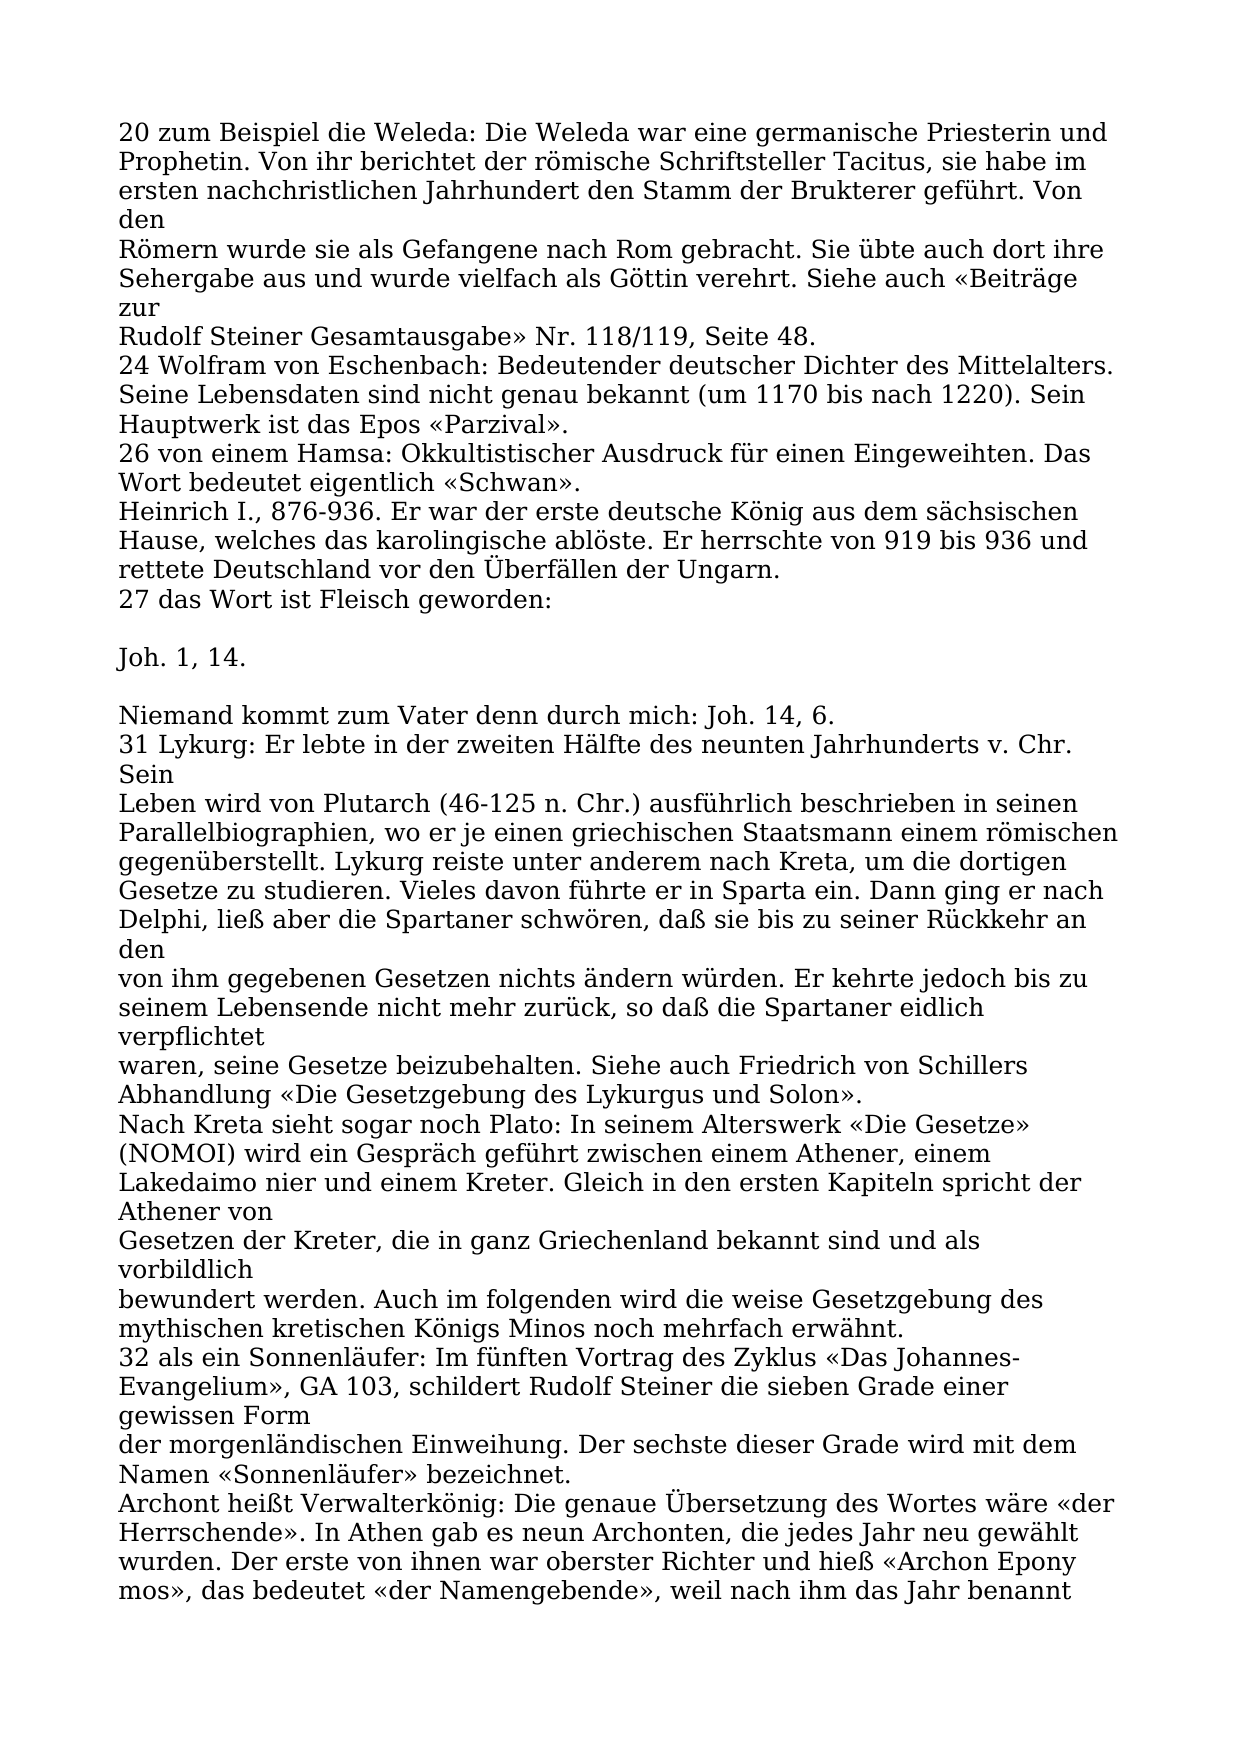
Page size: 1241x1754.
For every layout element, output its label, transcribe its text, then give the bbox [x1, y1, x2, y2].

text 24 Wolfram von Eschenbach: Bedeutender deutscher Dichter des Mittelalters. Seine Lebensdaten sind nicht genau bekannt (um 1170 bis nach 1220). Sein Hauptwerk ist das Epos «Parzival». [118, 351, 1122, 439]
text 26 von einem Hamsa: Okkultistischer Ausdruck für einen Eingeweihten. Das [118, 439, 1122, 468]
text Nach Kreta sieht sogar noch Plato: In seinem Alterswerk «Die Gesetze» (NOMOI) wird ein Gespräch geführt zwischen einem Athener, einem Lakedaimo nier und einem Kreter. Gleich in den ersten Kapiteln spricht der Athener von [118, 1110, 1122, 1226]
text 27 das Wort ist Fleisch geworden: [118, 585, 1122, 614]
text der morgenländischen Einweihung. Der sechste dieser Grade wird mit dem [118, 1431, 1122, 1460]
text Leben wird von Plutarch (46-125 n. Chr.) ausführlich beschrieben in seinen [118, 789, 1122, 818]
text Hause, welches das karolingische ablöste. Er herrschte von 919 bis 936 und [118, 526, 1122, 556]
text Archont heißt Verwalterkönig: Die genaue Übersetzung des Wortes wäre «der [118, 1489, 1122, 1518]
text Niemand kommt zum Vater denn durch mich: Joh. 14, 6. [118, 701, 1122, 731]
text rettete Deutschland vor den Überfällen der Ungarn. [118, 556, 1122, 585]
text ersten nachchristlichen Jahrhundert den Stamm der Brukterer geführt. Von den [118, 176, 1122, 235]
text 31 Lykurg: Er lebte in der zweiten Hälfte des neunten Jahrhunderts v. Chr. Sein [118, 731, 1122, 789]
text Sehergabe aus und wurde vielfach als Göttin verehrt. Siehe auch «Beiträge zur [118, 264, 1122, 322]
text Parallelbiographien, wo er je einen griechischen Staatsmann einem römischen [118, 818, 1122, 847]
text seinem Lebensende nicht mehr zurück, so daß die Spartaner eidlich verpflichtet [118, 993, 1122, 1051]
text von ihm gegebenen Gesetzen nichts ändern würden. Er kehrte jedoch bis zu [118, 964, 1122, 993]
text Delphi, ließ aber die Spartaner schwören, daß sie bis zu seiner Rückkehr an den [118, 906, 1122, 964]
text Herrschende». In Athen gab es neun Archonten, die jedes Jahr neu gewählt [118, 1518, 1122, 1547]
text Rudolf Steiner Gesamtausgabe» Nr. 118/119, Seite 48. [118, 322, 1122, 351]
text Wort bedeutet eigentlich «Schwan». [118, 468, 1122, 497]
text Namen «Sonnenläufer» bezeichnet. [118, 1460, 1122, 1489]
text bewundert werden. Auch im folgenden wird die weise Gesetzgebung des mythischen kretischen Königs Minos noch mehrfach erwähnt. [118, 1285, 1122, 1343]
text wurden. Der erste von ihnen war oberster Richter und hieß «Archon Epony mos», das bedeutet «der Namengebende», weil nach ihm das Jahr benannt [118, 1547, 1122, 1606]
text gegenüberstellt. Lykurg reiste unter anderem nach Kreta, um die dortigen Gesetze zu studieren. Vieles davon führte er in Sparta ein. Dann ging er nach [118, 847, 1122, 906]
text 32 als ein Sonnenläufer: Im fünften Vortrag des Zyklus «Das Johannes-Evangelium», GA 103, schildert Rudolf Steiner die sieben Grade einer gewissen Form [118, 1343, 1122, 1431]
text Prophetin. Von ihr berichtet der römische Schriftsteller Tacitus, sie habe im [118, 147, 1122, 176]
text Gesetzen der Kreter, die in ganz Griechenland bekannt sind und als vorbildlich [118, 1226, 1122, 1285]
text 20 zum Beispiel die Weleda: Die Weleda war eine germanische Priesterin und [118, 118, 1122, 147]
text Joh. 1, 14. [118, 643, 1122, 672]
text Römern wurde sie als Gefangene nach Rom gebracht. Sie übte auch dort ihre [118, 235, 1122, 264]
text waren, seine Gesetze beizubehalten. Siehe auch Friedrich von Schillers Abhandlung «Die Gesetzgebung des Lykurgus und Solon». [118, 1051, 1122, 1110]
text Heinrich I., 876-936. Er war der erste deutsche König aus dem sächsischen [118, 497, 1122, 526]
